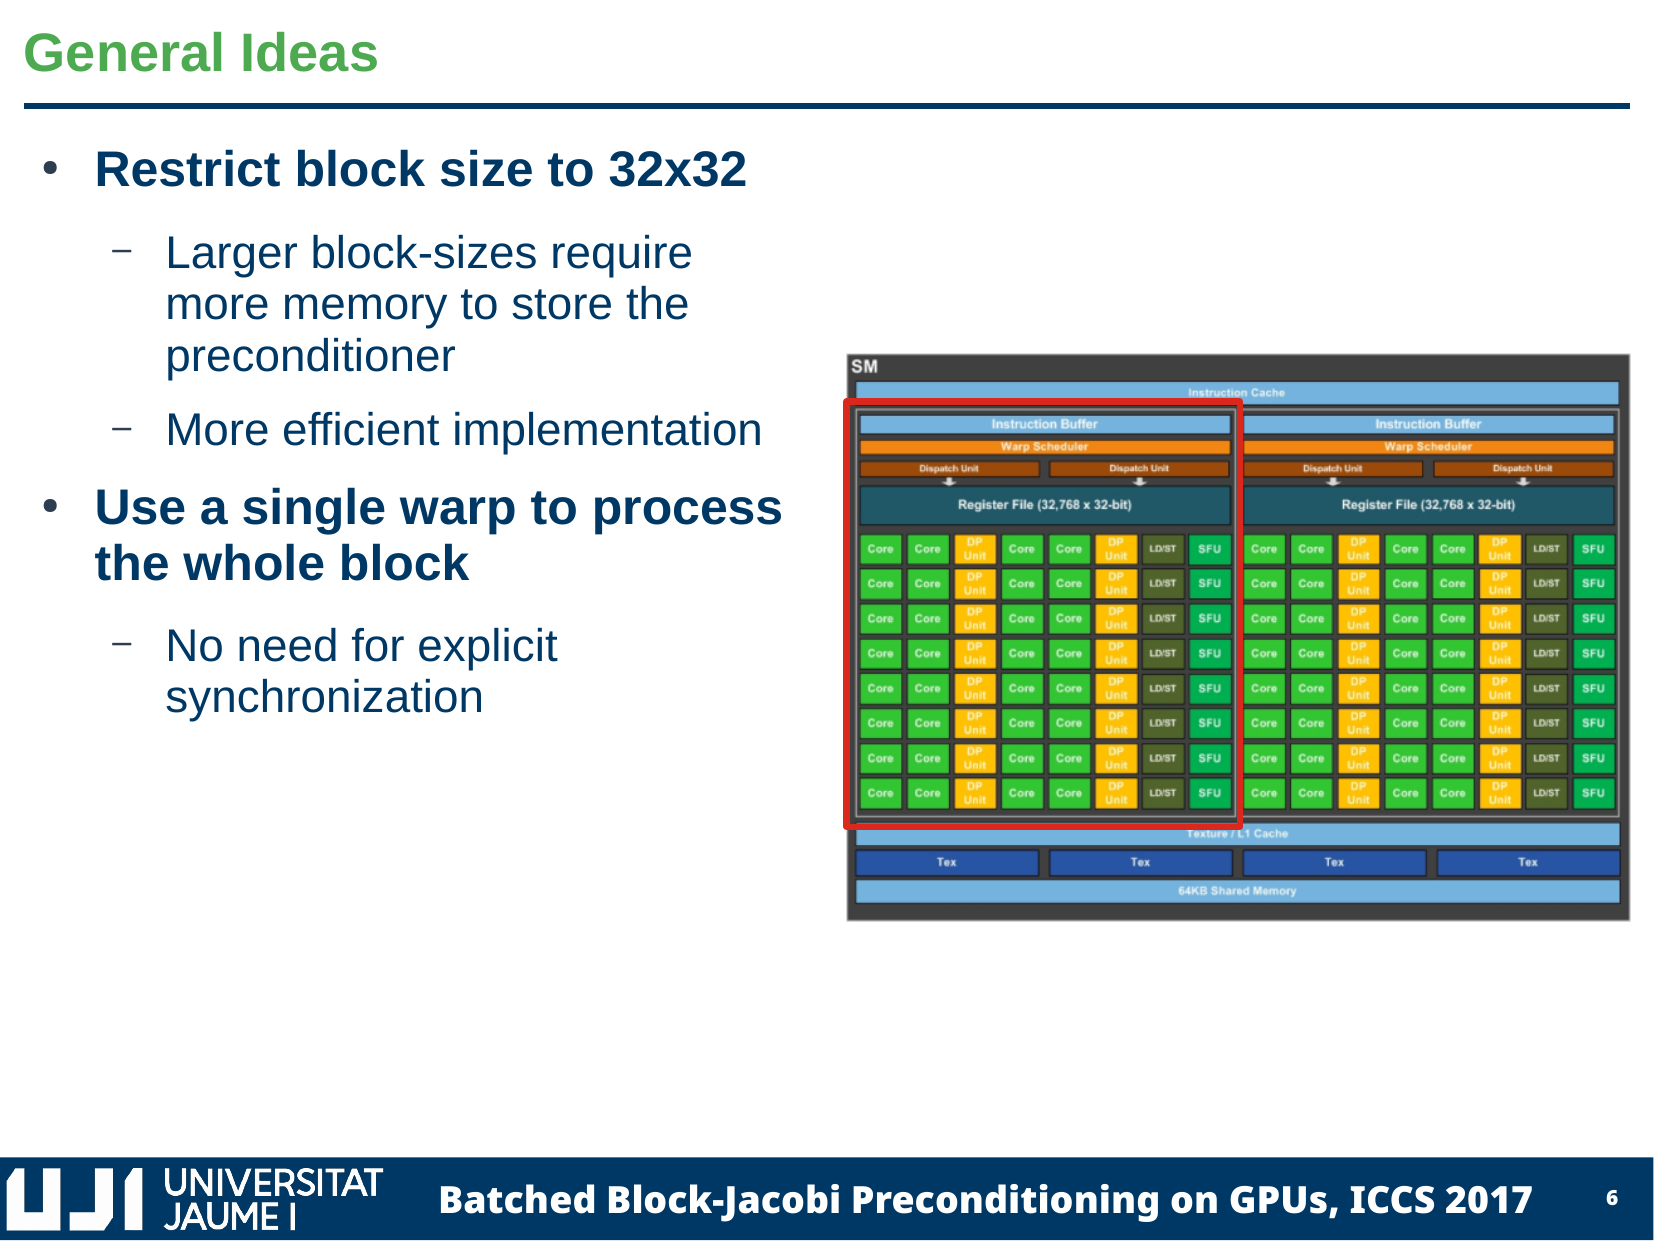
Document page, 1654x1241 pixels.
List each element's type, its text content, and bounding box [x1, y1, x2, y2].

picture [0, 1158, 390, 1241]
title General Ideas [23, 0, 1630, 107]
picture [846, 291, 1631, 984]
picture [850, 405, 1237, 824]
list Restrict block size to 32x32 Larger block-sizes require more memory to store the preconditioner More efficient implementation Use a single warp to process the whole block No need for explicit synchronization [23, 141, 808, 1134]
